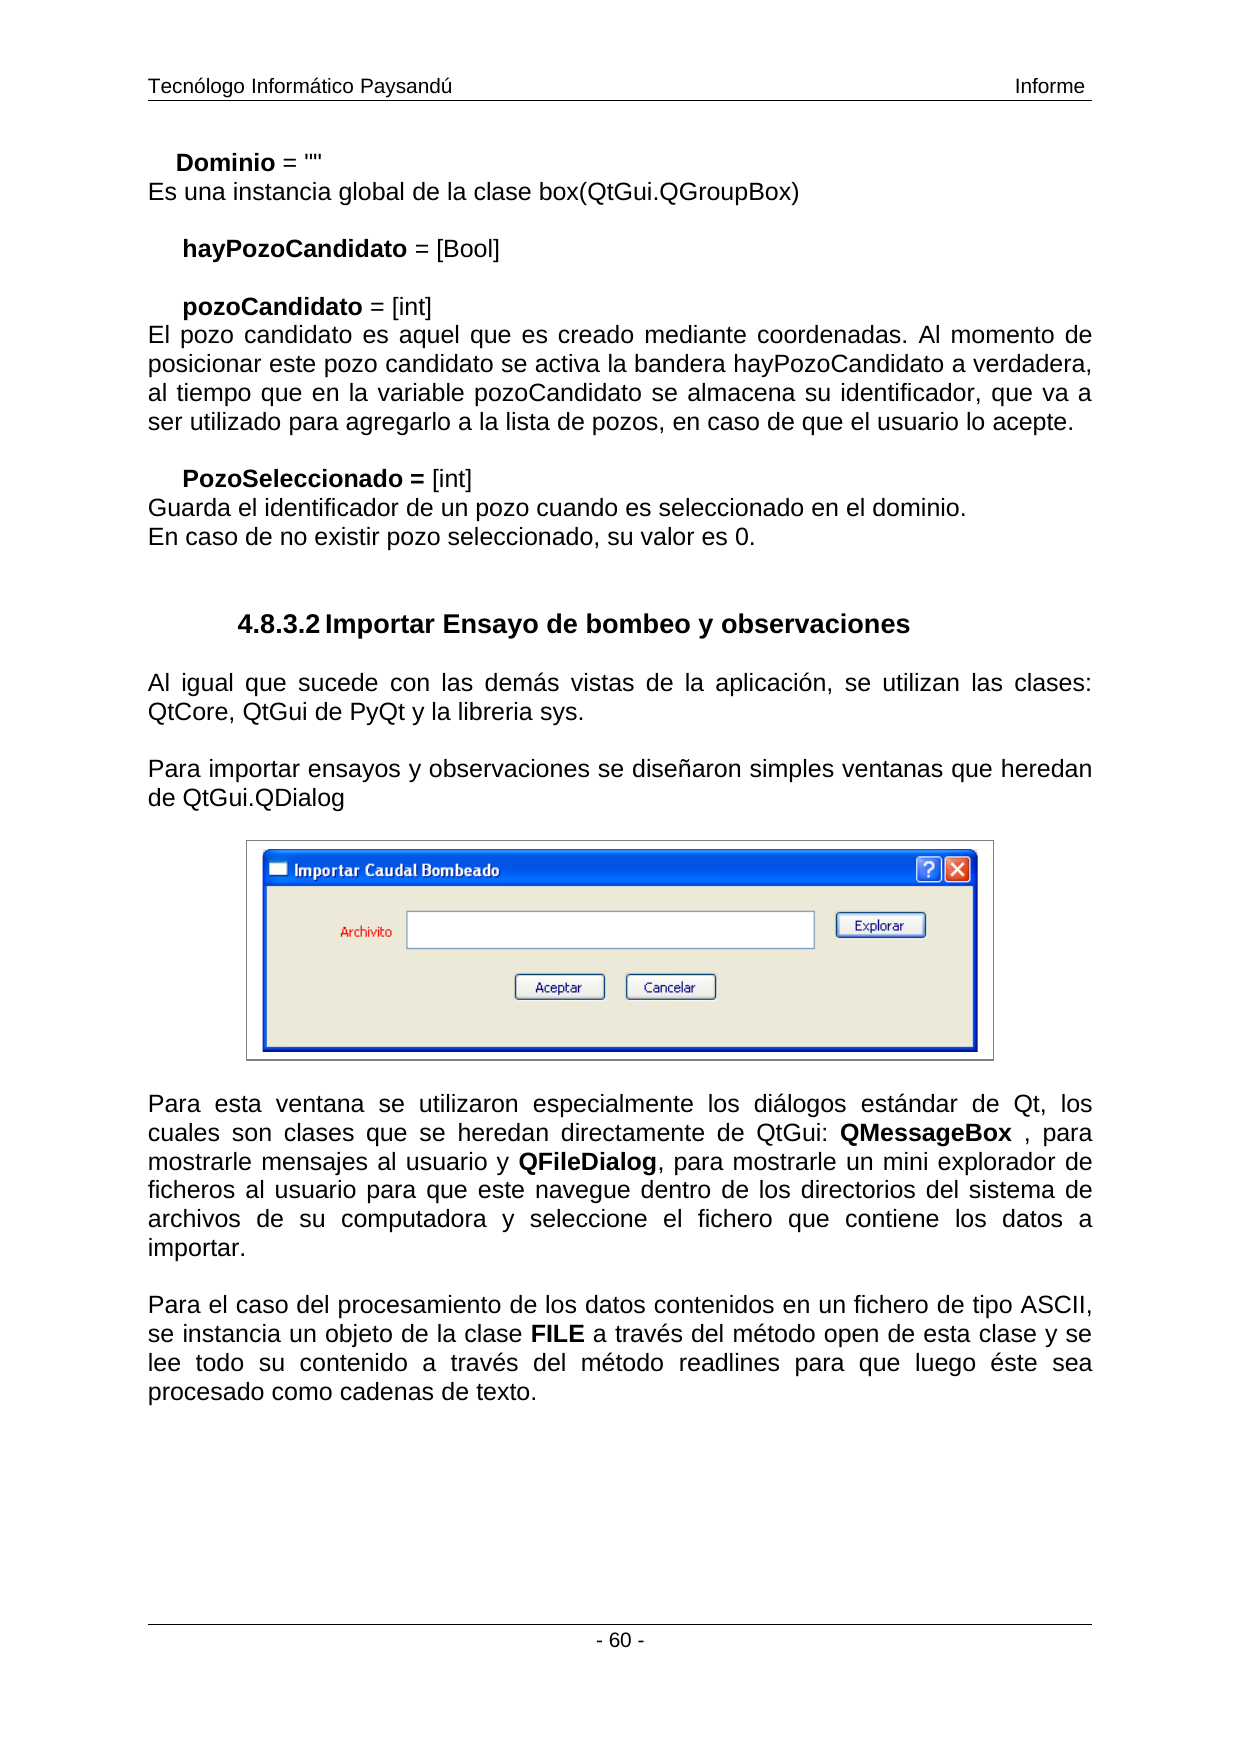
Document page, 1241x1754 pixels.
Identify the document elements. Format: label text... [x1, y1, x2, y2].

text Para esta ventana se utilizaron especialmente los diálogos estándar de Qt, los cuales son clases que se heredan directamente de QtGui: QMessageBox , para mostrarle mensajes al usuario y QFileDialog, para mostrarle un mini explorador de ficheros al usuario para que este navegue dentro de los directorios del sistema de archivos de su computadora y seleccione el fichero que contiene los datos a importar. [148, 1089, 1092, 1262]
subtitle Importar Ensayo de bombeo y observaciones [237, 608, 1092, 639]
text Dominio = "" [148, 148, 1092, 176]
text hayPozoCandidato = [Bool] [148, 234, 1092, 263]
text Al igual que sucede con las demás vistas de la aplicación, se utilizan las clases: QtCore, QtGui de PyQt y la libreria sys. [148, 668, 1092, 725]
text El pozo candidato es aquel que es creado mediante coordenadas. Al momento de posicionar este pozo candidato se activa la bandera hayPozoCandidato a verdadera, al tiempo que en la variable pozoCandidato se almacena su identificador, que va a ser utilizado para agregarlo a la lista de pozos, en caso de que el usuario lo acepte. [148, 320, 1092, 435]
text En caso de no existir pozo seleccionado, su valor es 0. [148, 521, 1092, 550]
text Para importar ensayos y observaciones se diseñaron simples ventanas que heredan de QtGui.QDialog [148, 754, 1092, 811]
text PozoSeleccionado = [int] [148, 464, 1092, 493]
picture [262, 849, 978, 1052]
text Para el caso del procesamiento de los datos contenidos en un fichero de tipo ASCII, se instancia un objeto de la clase FILE a través del método open de esta clase y se lee todo su contenido a través del método readlines para que luego éste sea procesado como cadenas de texto. [148, 1291, 1092, 1406]
text Guarda el identificador de un pozo cuando es seleccionado en el dominio. [148, 493, 1092, 521]
text Es una instancia global de la clase box(QtGui.QGroupBox) [148, 176, 1092, 205]
text pozoCandidato = [int] [148, 291, 1092, 320]
